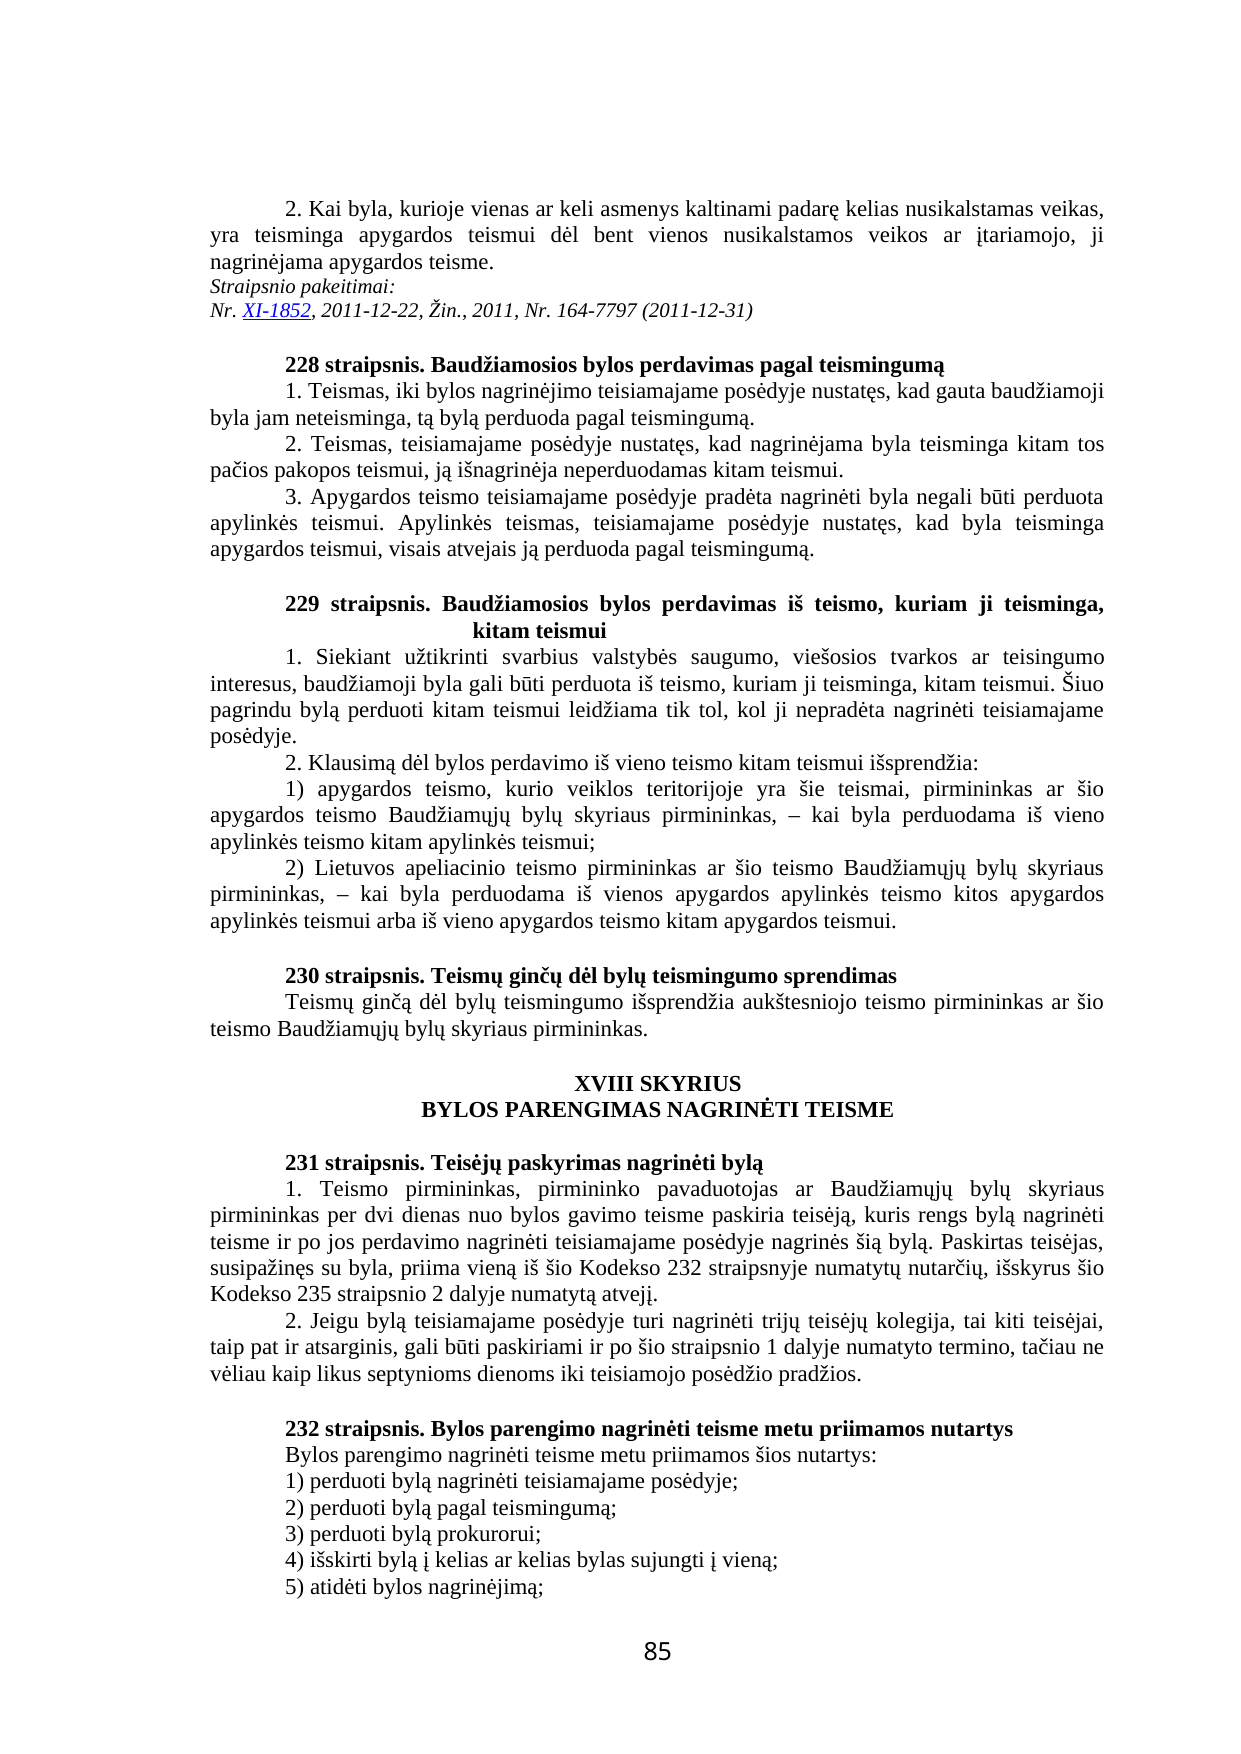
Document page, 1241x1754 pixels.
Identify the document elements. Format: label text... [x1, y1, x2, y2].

text 231 straipsnis. Teisėjų paskyrimas nagrinėti bylą [210, 1149, 1106, 1175]
text 230 straipsnis. Teismų ginčų dėl bylų teismingumo sprendimas [210, 962, 1106, 988]
text Teismų ginčą dėl bylų teismingumo išsprendžia aukštesniojo teismo pirmininkas ar šio teismo Baudžiamųjų bylų skyriaus pirmininkas. [210, 988, 1106, 1041]
subtitle XVIII skyrius [210, 1070, 1106, 1096]
text 3) perduoti bylą prokurorui; [210, 1520, 1106, 1546]
text 1. Teismas, iki bylos nagrinėjimo teisiamajame posėdyje nustatęs, kad gauta baudžiamoji byla jam neteisminga, tą bylą perduoda pagal teismingumą. [210, 377, 1106, 430]
text 3. Apygardos teismo teisiamajame posėdyje pradėta nagrinėti byla negali būti perduota apylinkės teismui. Apylinkės teismas, teisiamajame posėdyje nustatęs, kad byla teisminga apygardos teismui, visais atvejais ją perduoda pagal teismingumą. [210, 483, 1106, 562]
text 1) apygardos teismo, kurio veiklos teritorijoje yra šie teismai, pirmininkas ar šio apygardos teismo Baudžiamųjų bylų skyriaus pirmininkas, – kai byla perduodama iš vieno apylinkės teismo kitam apylinkės teismui; [210, 775, 1106, 854]
text Straipsnio pakeitimai: [210, 274, 1106, 298]
text 2. Kai byla, kurioje vienas ar keli asmenys kaltinami padarę kelias nusikalstamas veikas, yra teisminga apygardos teismui dėl bent vienos nusikalstamos veikos ar įtariamojo, ji nagrinėjama apygardos teisme. [210, 195, 1106, 274]
text 4) išskirti bylą į kelias ar kelias bylas sujungti į vieną; [210, 1546, 1106, 1573]
text 5) atidėti bylos nagrinėjimą; [210, 1573, 1106, 1599]
text 1) perduoti bylą nagrinėti teisiamajame posėdyje; [210, 1467, 1106, 1494]
text 2) Lietuvos apeliacinio teismo pirmininkas ar šio teismo Baudžiamųjų bylų skyriaus pirmininkas, – kai byla perduodama iš vienos apygardos apylinkės teismo kitos apygardos apylinkės teismui arba iš vieno apygardos teismo kitam apygardos teismui. [210, 854, 1106, 933]
text Nr. XI-1852, 2011-12-22, Žin., 2011, Nr. 164-7797 (2011-12-31) [210, 298, 1106, 322]
text 229 straipsnis. Baudžiamosios bylos perdavimas iš teismo, kuriam ji teisminga, kitam teismui [285, 591, 1106, 643]
text 2) perduoti bylą pagal teismingumą; [210, 1494, 1106, 1520]
text 2. Jeigu bylą teisiamajame posėdyje turi nagrinėti trijų teisėjų kolegija, tai kiti teisėjai, taip pat ir atsarginis, gali būti paskiriami ir po šio straipsnio 1 dalyje numatyto termino, tačiau ne vėliau kaip likus septynioms dienoms iki teisiamojo posėdžio pradžios. [210, 1307, 1106, 1386]
text Bylos parengimo nagrinėti teisme metu priimamos šios nutartys: [210, 1441, 1106, 1467]
text 1. Siekiant užtikrinti svarbius valstybės saugumo, viešosios tvarkos ar teisingumo interesus, baudžiamoji byla gali būti perduota iš teismo, kuriam ji teisminga, kitam teismui. Šiuo pagrindu bylą perduoti kitam teismui leidžiama tik tol, kol ji nepradėta nagrinėti teisiamajame posėdyje. [210, 643, 1106, 749]
text 2. Teismas, teisiamajame posėdyje nustatęs, kad nagrinėjama byla teisminga kitam tos pačios pakopos teismui, ją išnagrinėja neperduodamas kitam teismui. [210, 430, 1106, 483]
text 232 straipsnis. Bylos parengimo nagrinėti teisme metu priimamos nutartys [210, 1415, 1106, 1441]
text 2. Klausimą dėl bylos perdavimo iš vieno teismo kitam teismui išsprendžia: [210, 749, 1106, 775]
text 1. Teismo pirmininkas, pirmininko pavaduotojas ar Baudžiamųjų bylų skyriaus pirmininkas per dvi dienas nuo bylos gavimo teisme paskiria teisėją, kuris rengs bylą nagrinėti teisme ir po jos perdavimo nagrinėti teisiamajame posėdyje nagrinės šią bylą. Paskirtas teisėjas, susipažinęs su byla, priima vieną iš šio Kodekso 232 straipsnyje numatytų nutarčių, išskyrus šio Kodekso 235 straipsnio 2 dalyje numatytą atvejį. [210, 1175, 1106, 1307]
text 228 straipsnis. Baudžiamosios bylos perdavimas pagal teismingumą [210, 351, 1106, 377]
text Bylos parengimas nagrinėti teisme [210, 1096, 1106, 1122]
